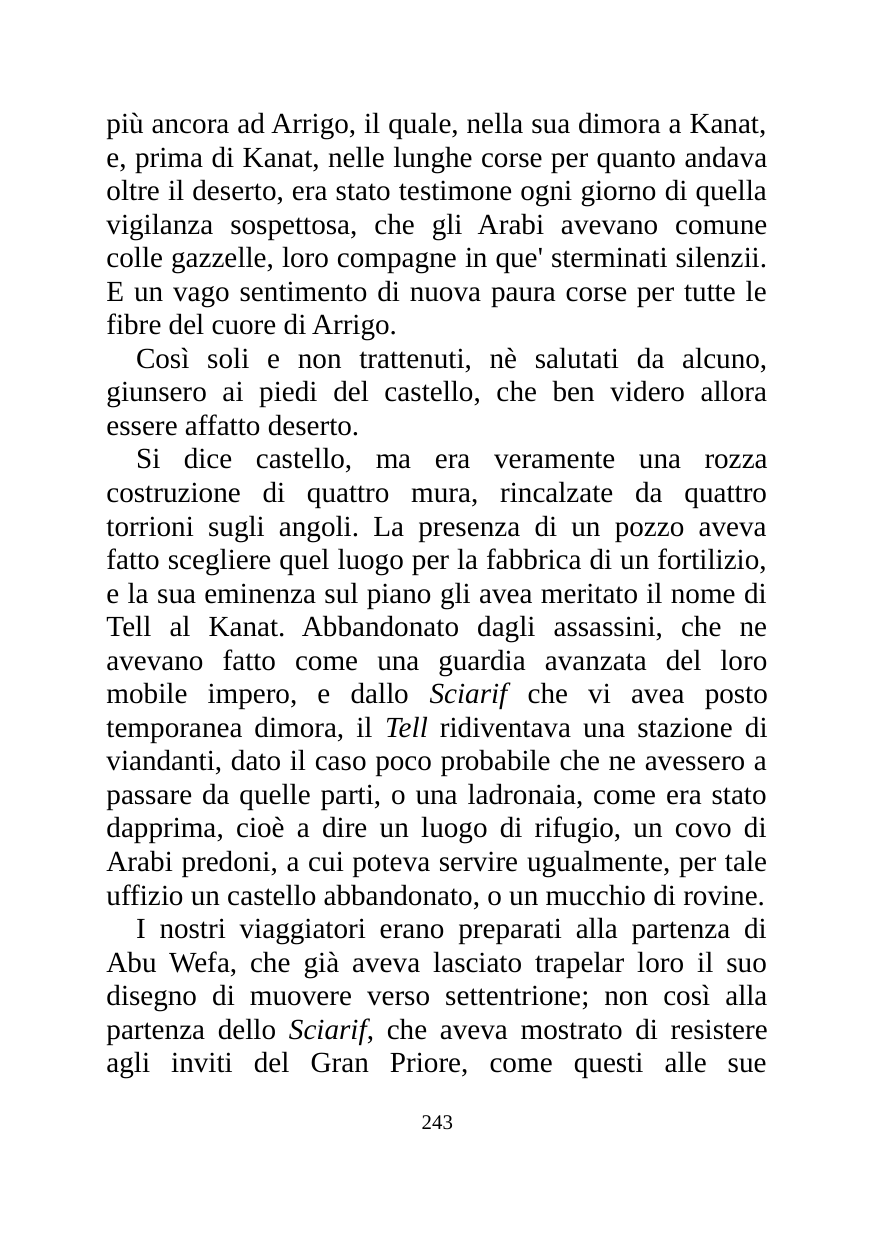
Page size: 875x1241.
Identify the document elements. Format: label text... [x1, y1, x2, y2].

text più ancora ad Arrigo, il quale, nella sua dimora a Kanat, e, prima di Kanat, nelle lunghe corse per quanto andava oltre il deserto, era stato testimone ogni giorno di quella vigilanza sospettosa, che gli Arabi avevano comune colle gazzelle, loro compagne in que' sterminati silenzii. E un vago sentimento di nuova paura corse per tutte le fibre del cuore di Arrigo. [106, 106, 768, 341]
text Così soli e non trattenuti, nè salutati da alcuno, giunsero ai piedi del castello, che ben videro allora essere affatto deserto. [106, 341, 768, 442]
text Si dice castello, ma era veramente una rozza costruzione di quattro mura, rincalzate da quattro torrioni sugli angoli. La presenza di un pozzo aveva fatto scegliere quel luogo per la fabbrica di un fortilizio, e la sua eminenza sul piano gli avea meritato il nome di Tell al Kanat. Abbandonato dagli assassini, che ne avevano fatto come una guardia avanzata del loro mobile impero, e dallo Sciarif che vi avea posto temporanea dimora, il Tell ridiventava una stazione di viandanti, dato il caso poco probabile che ne avessero a passare da quelle parti, o una ladronaia, come era stato dapprima, cioè a dire un luogo di rifugio, un covo di Arabi predoni, a cui poteva servire ugualmente, per tale uffizio un castello abbandonato, o un mucchio di rovine. [106, 442, 768, 911]
text I nostri viaggiatori erano preparati alla partenza di Abu Wefa, che già aveva lasciato trapelar loro il suo disegno di muovere verso settentrione; non così alla partenza dello Sciarif, che aveva mostrato di resistere agli inviti del Gran Priore, come questi alle sue [106, 911, 768, 1079]
